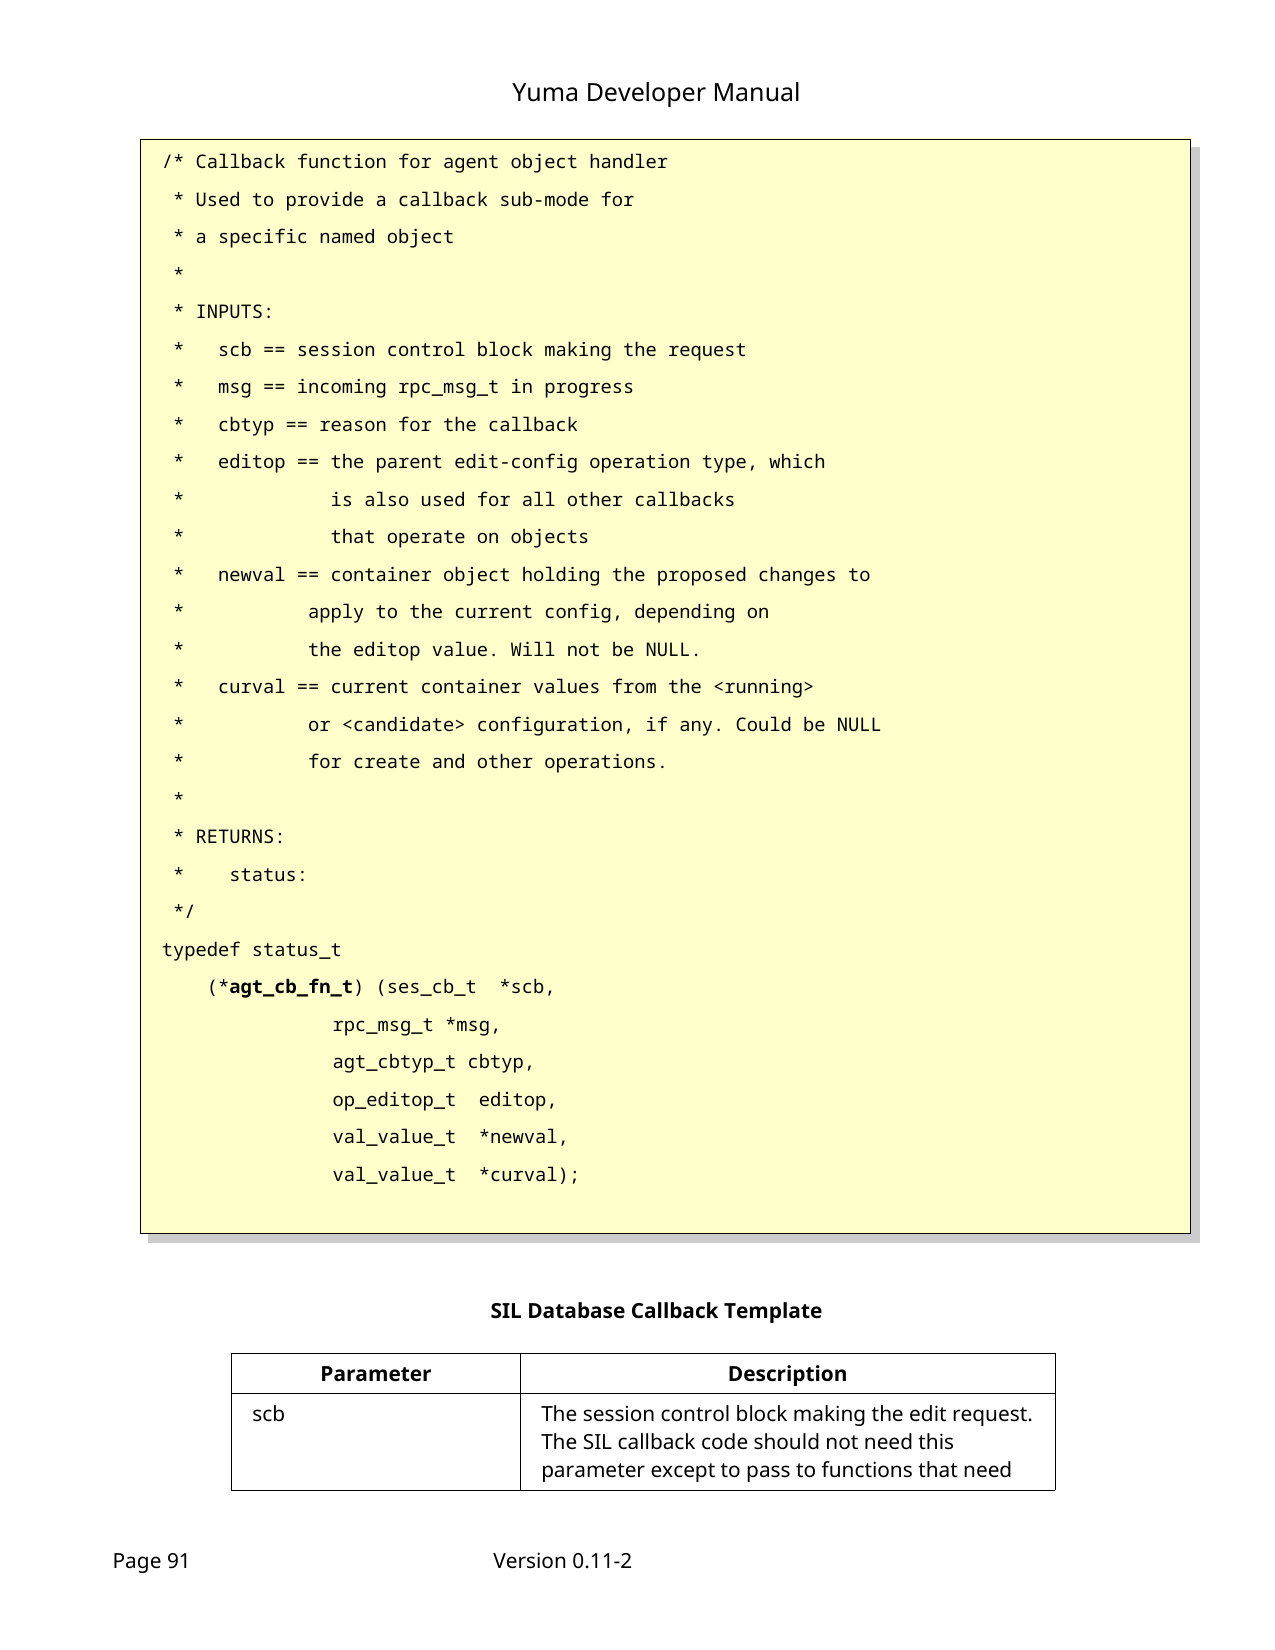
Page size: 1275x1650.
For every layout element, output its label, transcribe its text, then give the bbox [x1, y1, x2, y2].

table_header Parameter [232, 1354, 520, 1393]
text */ [141, 888, 1190, 924]
text val_value_t *curval); [141, 1151, 1190, 1187]
table_cell The session control block making the edit request. The SIL callback code should not need this parameter except to pass to functions that need [521, 1394, 1055, 1490]
text * RETURNS: [141, 813, 1190, 849]
text * [141, 251, 1190, 287]
text val_value_t *newval, [141, 1113, 1190, 1149]
text * scb == session control block making the request [141, 326, 1190, 362]
table_header Description [521, 1354, 1055, 1393]
text * for create and other operations. [141, 738, 1190, 774]
text * is also used for all other callbacks [141, 476, 1190, 512]
text * a specific named object [141, 213, 1190, 249]
text * Used to provide a callback sub-mode for [141, 176, 1190, 212]
text * [141, 776, 1190, 812]
text * editop == the parent edit-config operation type, which [141, 438, 1190, 474]
text * that operate on objects [141, 513, 1190, 549]
text * newval == container object holding the proposed changes to [141, 551, 1190, 587]
text typedef status_t [141, 926, 1190, 962]
text * or <candidate> configuration, if any. Could be NULL [141, 701, 1190, 737]
text /* Callback function for agent object handler [141, 140, 1190, 174]
text op_editop_t editop, [141, 1076, 1190, 1112]
subtitle SIL Database Callback Template [127, 1296, 1185, 1324]
text * INPUTS: [141, 288, 1190, 324]
text rpc_msg_t *msg, [141, 1001, 1190, 1037]
text * the editop value. Will not be NULL. [141, 626, 1190, 662]
text * msg == incoming rpc_msg_t in progress [141, 363, 1190, 399]
table_cell scb [232, 1394, 520, 1490]
text * apply to the current config, depending on [141, 588, 1190, 624]
text agt_cbtyp_t cbtyp, [141, 1038, 1190, 1074]
text * status: [141, 851, 1190, 887]
text * cbtyp == reason for the callback [141, 401, 1190, 437]
text (*agt_cb_fn_t) (ses_cb_t *scb, [141, 963, 1190, 999]
text * curval == current container values from the <running> [141, 663, 1190, 699]
